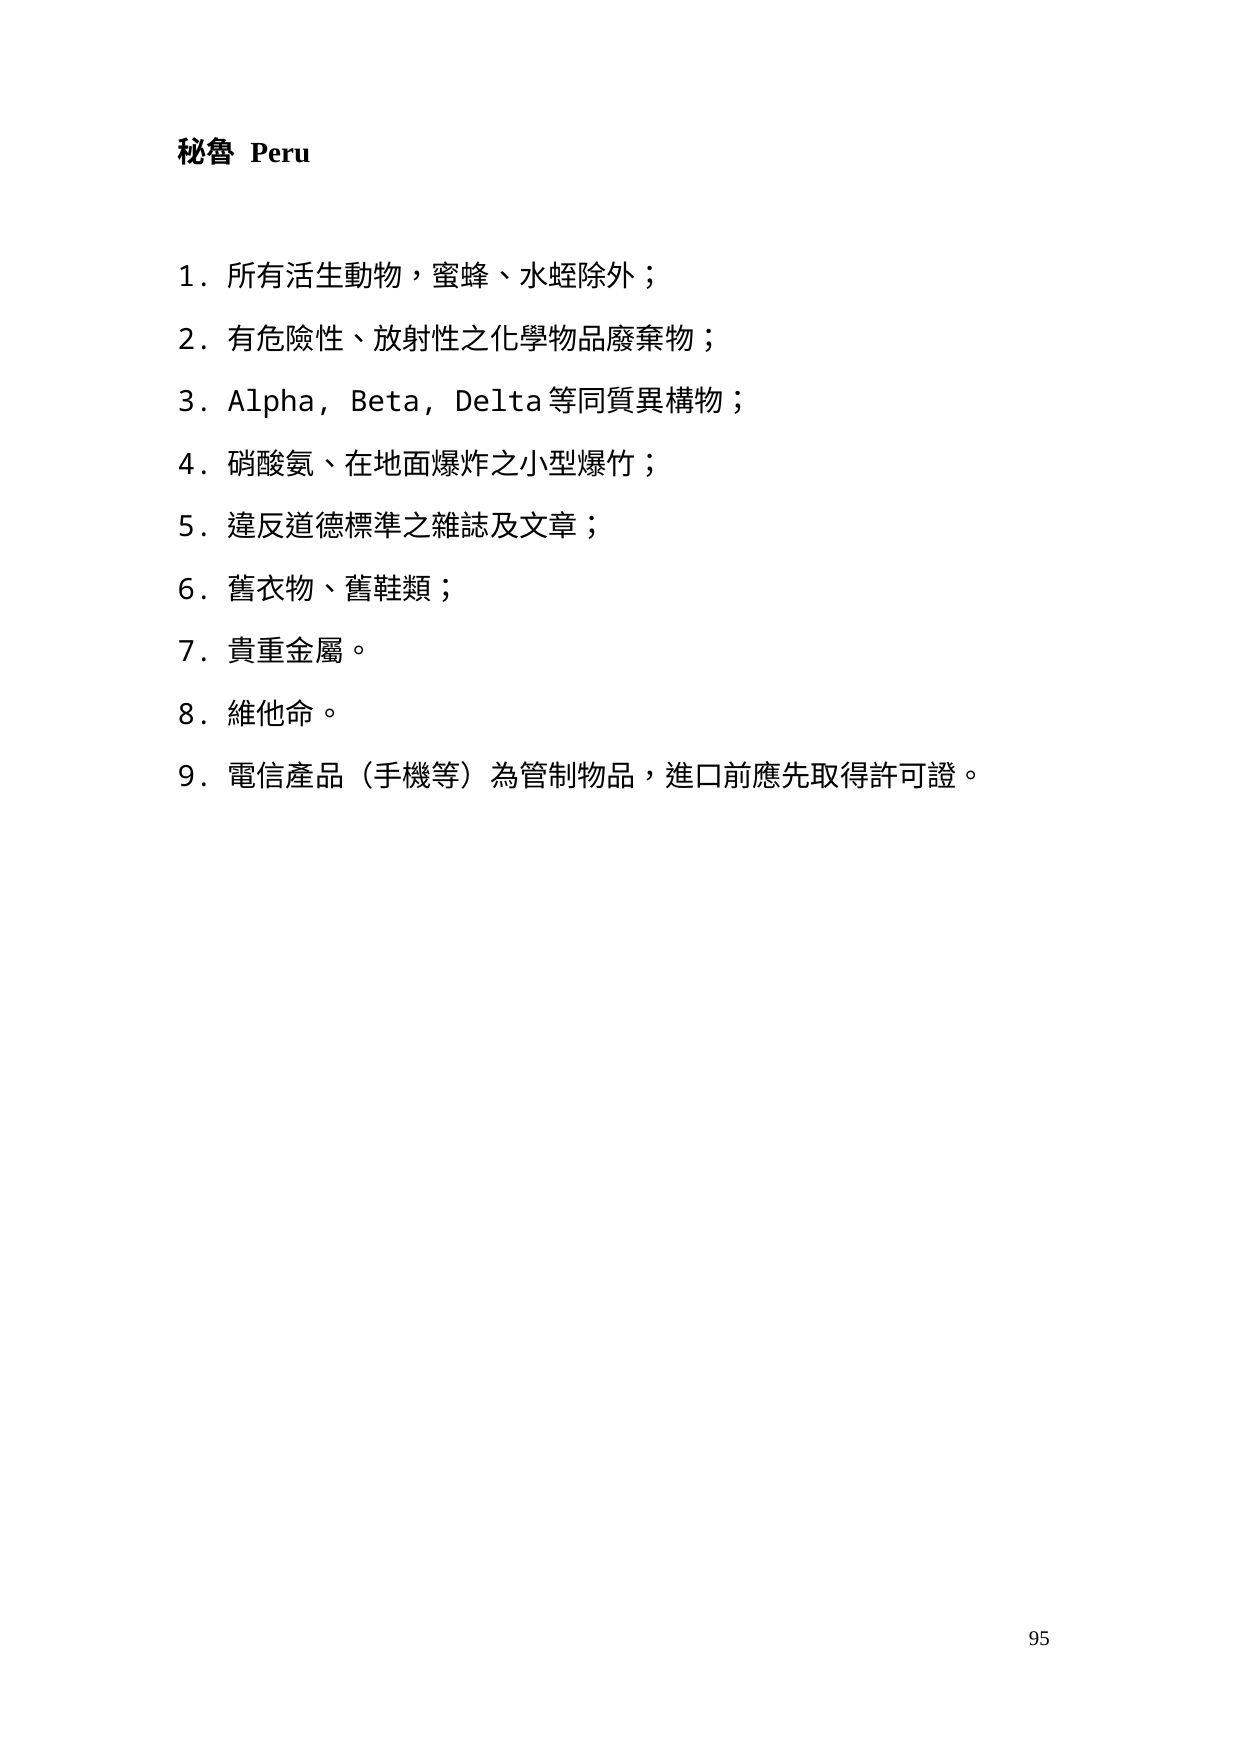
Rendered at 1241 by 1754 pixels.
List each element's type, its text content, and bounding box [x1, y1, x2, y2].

list 維他命。 [177, 670, 1063, 733]
text 秘魯 Peru [177, 108, 1063, 170]
list 有危險性、放射性之化學物品廢棄物； [177, 295, 1063, 358]
list 舊衣物、舊鞋類； [177, 545, 1063, 608]
list 違反道德標準之雜誌及文章； [177, 483, 1063, 545]
list 貴重金屬。 [177, 608, 1063, 670]
list 硝酸氨、在地面爆炸之小型爆竹； [177, 420, 1063, 483]
list 電信產品（手機等）為管制物品，進口前應先取得許可證。 [177, 733, 1063, 795]
list Alpha, Beta, Delta等同質異構物； [177, 358, 1063, 420]
list 所有活生動物，蜜蜂、水蛭除外； [177, 233, 1063, 295]
